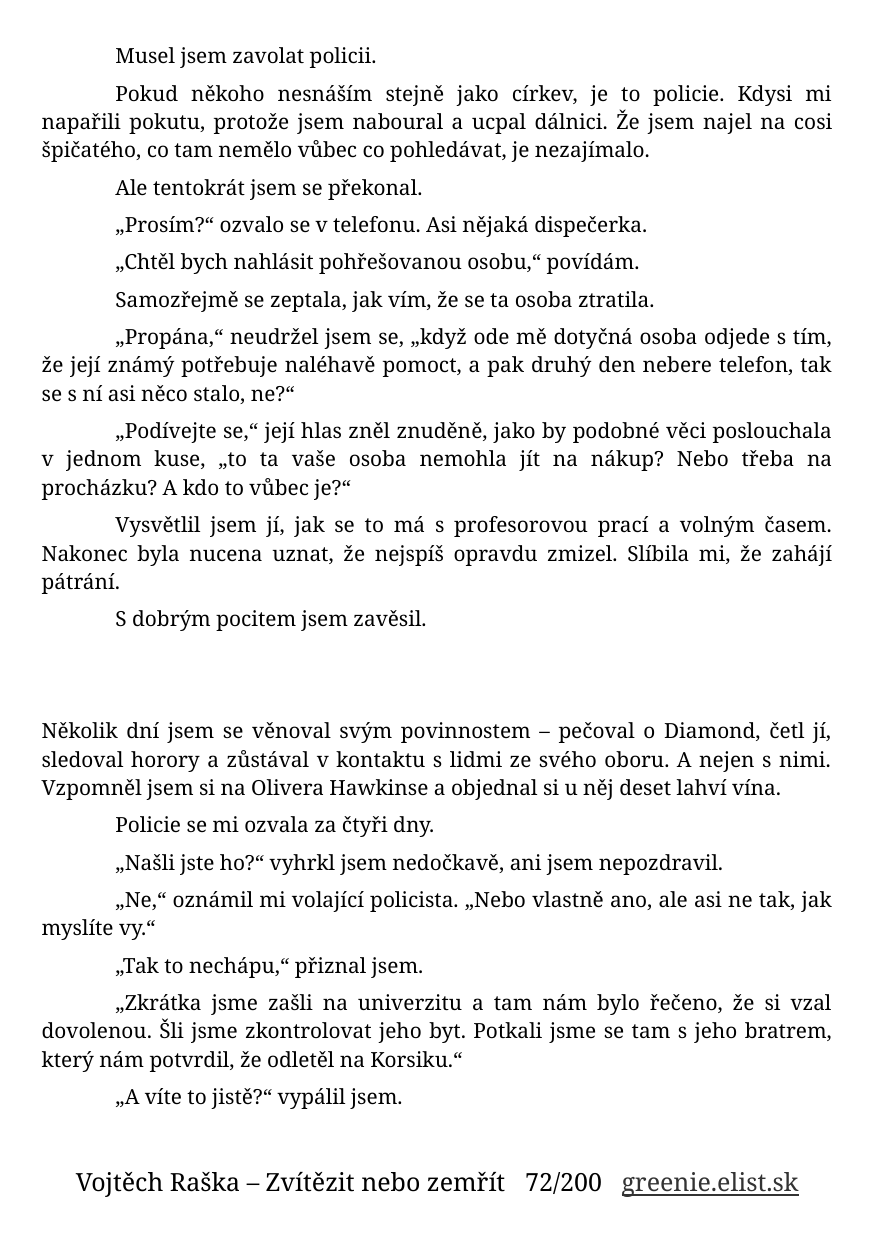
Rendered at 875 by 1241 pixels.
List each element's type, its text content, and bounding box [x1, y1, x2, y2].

text „Chtěl bych nahlásit pohřešovanou osobu,“ povídám. [41, 247, 833, 276]
text „A víte to jistě?“ vypálil jsem. [41, 1082, 833, 1111]
text „Propána,“ neudržel jsem se, „když ode mě dotyčná osoba odjede s tím, že její známý potřebuje naléhavě pomoct, a pak druhý den nebere telefon, tak se s ní asi něco stalo, ne?“ [41, 322, 833, 407]
text Několik dní jsem se věnoval svým povinnostem – pečoval o Diamond, četl jí, sledoval horory a zůstával v kontaktu s lidmi ze svého oboru. A nejen s nimi. Vzpomněl jsem si na Olivera Hawkinse a objednal si u něj deset lahví vína. [41, 716, 833, 802]
text „Ne,“ oznámil mi volající policista. „Nebo vlastně ano, ale asi ne tak, jak myslíte vy.“ [41, 885, 833, 942]
text Policie se mi ozvala za čtyři dny. [41, 811, 833, 839]
text „Tak to nechápu,“ přiznal jsem. [41, 951, 833, 979]
text Pokud někoho nesnáším stejně jako církev, je to policie. Kdysi mi napařili pokutu, protože jsem naboural a ucpal dálnici. Že jsem najel na cosi špičatého, co tam nemělo vůbec co pohledávat, je nezajímalo. [41, 79, 833, 164]
text Ale tentokrát jsem se překonal. [41, 173, 833, 201]
text „Podívejte se,“ její hlas zněl znuděně, jako by podobné věci poslouchala v jednom kuse, „to ta vaše osoba nemohla jít na nákup? Nebo třeba na procházku? A kdo to vůbec je?“ [41, 416, 833, 501]
text „Zkrátka jsme zašli na univerzitu a tam nám bylo řečeno, že si vzal dovolenou. Šli jsme zkontrolovat jeho byt. Potkali jsme se tam s jeho bratrem, který nám potvrdil, že odletěl na Korsiku.“ [41, 988, 833, 1073]
text Samozřejmě se zeptala, jak vím, že se ta osoba ztratila. [41, 285, 833, 313]
text S dobrým pocitem jsem zavěsil. [41, 604, 833, 633]
text „Našli jste ho?“ vyhrkl jsem nedočkavě, ani jsem nepozdravil. [41, 848, 833, 876]
text Vysvětlil jsem jí, jak se to má s profesorovou prací a volným časem. Nakonec byla nucena uznat, že nejspíš opravdu zmizel. Slíbila mi, že zahájí pátrání. [41, 510, 833, 596]
text „Prosím?“ ozvalo se v telefonu. Asi nějaká dispečerka. [41, 210, 833, 238]
text Musel jsem zavolat policii. [41, 41, 833, 70]
